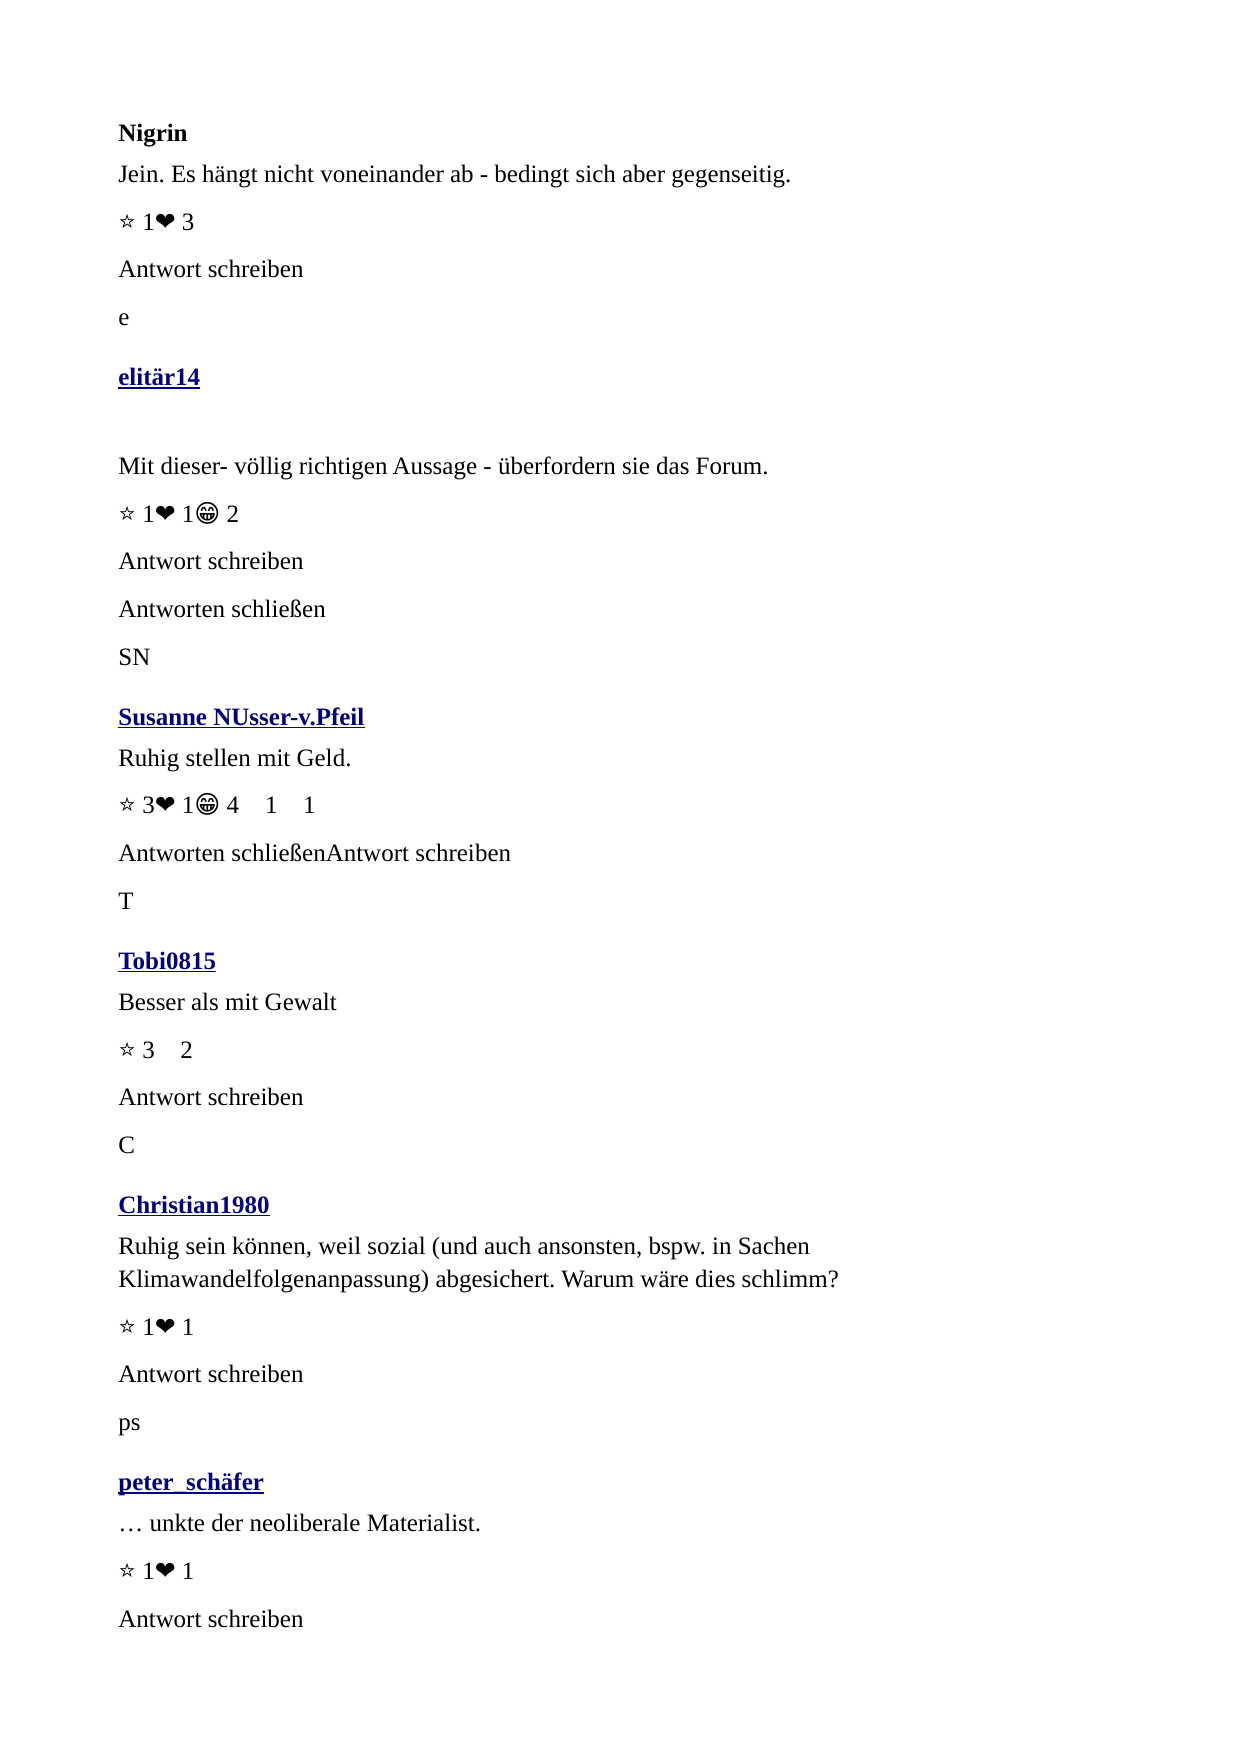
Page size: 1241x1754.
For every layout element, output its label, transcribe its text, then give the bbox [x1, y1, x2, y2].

subtitle Susanne NUsser-v.Pfeil [118, 702, 1122, 730]
text ps [118, 1407, 1122, 1436]
text Antwort schreiben [118, 1604, 1122, 1632]
text Antworten schließen [118, 594, 1122, 623]
text Antwort schreiben [118, 254, 1122, 283]
text Ruhig sein können, weil sozial (und auch ansonsten, bspw. in Sachen Klimawandelfolgenanpassung) abgesichert. Warum wäre dies schlimm? [118, 1231, 1122, 1293]
subtitle Tobi0815 [118, 946, 1122, 974]
text ⭐️ 1❤️ 3 [118, 207, 1122, 236]
text Antwort schreiben [118, 546, 1122, 575]
text e [118, 302, 1122, 331]
text ⭐️ 3🤨 2 [118, 1035, 1122, 1063]
subtitle Christian1980 [118, 1190, 1122, 1219]
text … unkte der neoliberale Materialist. [118, 1508, 1122, 1537]
text Ruhig stellen mit Geld. [118, 743, 1122, 772]
text Besser als mit Gewalt [118, 987, 1122, 1016]
text Antworten schließenAntwort schreiben [118, 838, 1122, 867]
text T [118, 886, 1122, 914]
text SN [118, 642, 1122, 670]
text Antwort schreiben [118, 1359, 1122, 1388]
text ⭐️ 1❤️ 1 [118, 1556, 1122, 1585]
text Mit dieser- völlig richtigen Aussage - überfordern sie das Forum. [118, 451, 1122, 480]
text C [118, 1130, 1122, 1159]
text Antwort schreiben [118, 1082, 1122, 1111]
text ⭐️ 1❤️ 1 [118, 1312, 1122, 1341]
subtitle Nigrin [118, 118, 1122, 147]
text ⭐️ 3❤️ 1😁 4🙁 1🤨 1 [118, 791, 1122, 819]
text ⭐️ 1❤️ 1😁 2 [118, 499, 1122, 527]
subtitle peter_schäfer [118, 1467, 1122, 1496]
subtitle elitär14 [118, 362, 1122, 391]
text Jein. Es hängt nicht voneinander ab - bedingt sich aber gegenseitig. [118, 159, 1122, 188]
